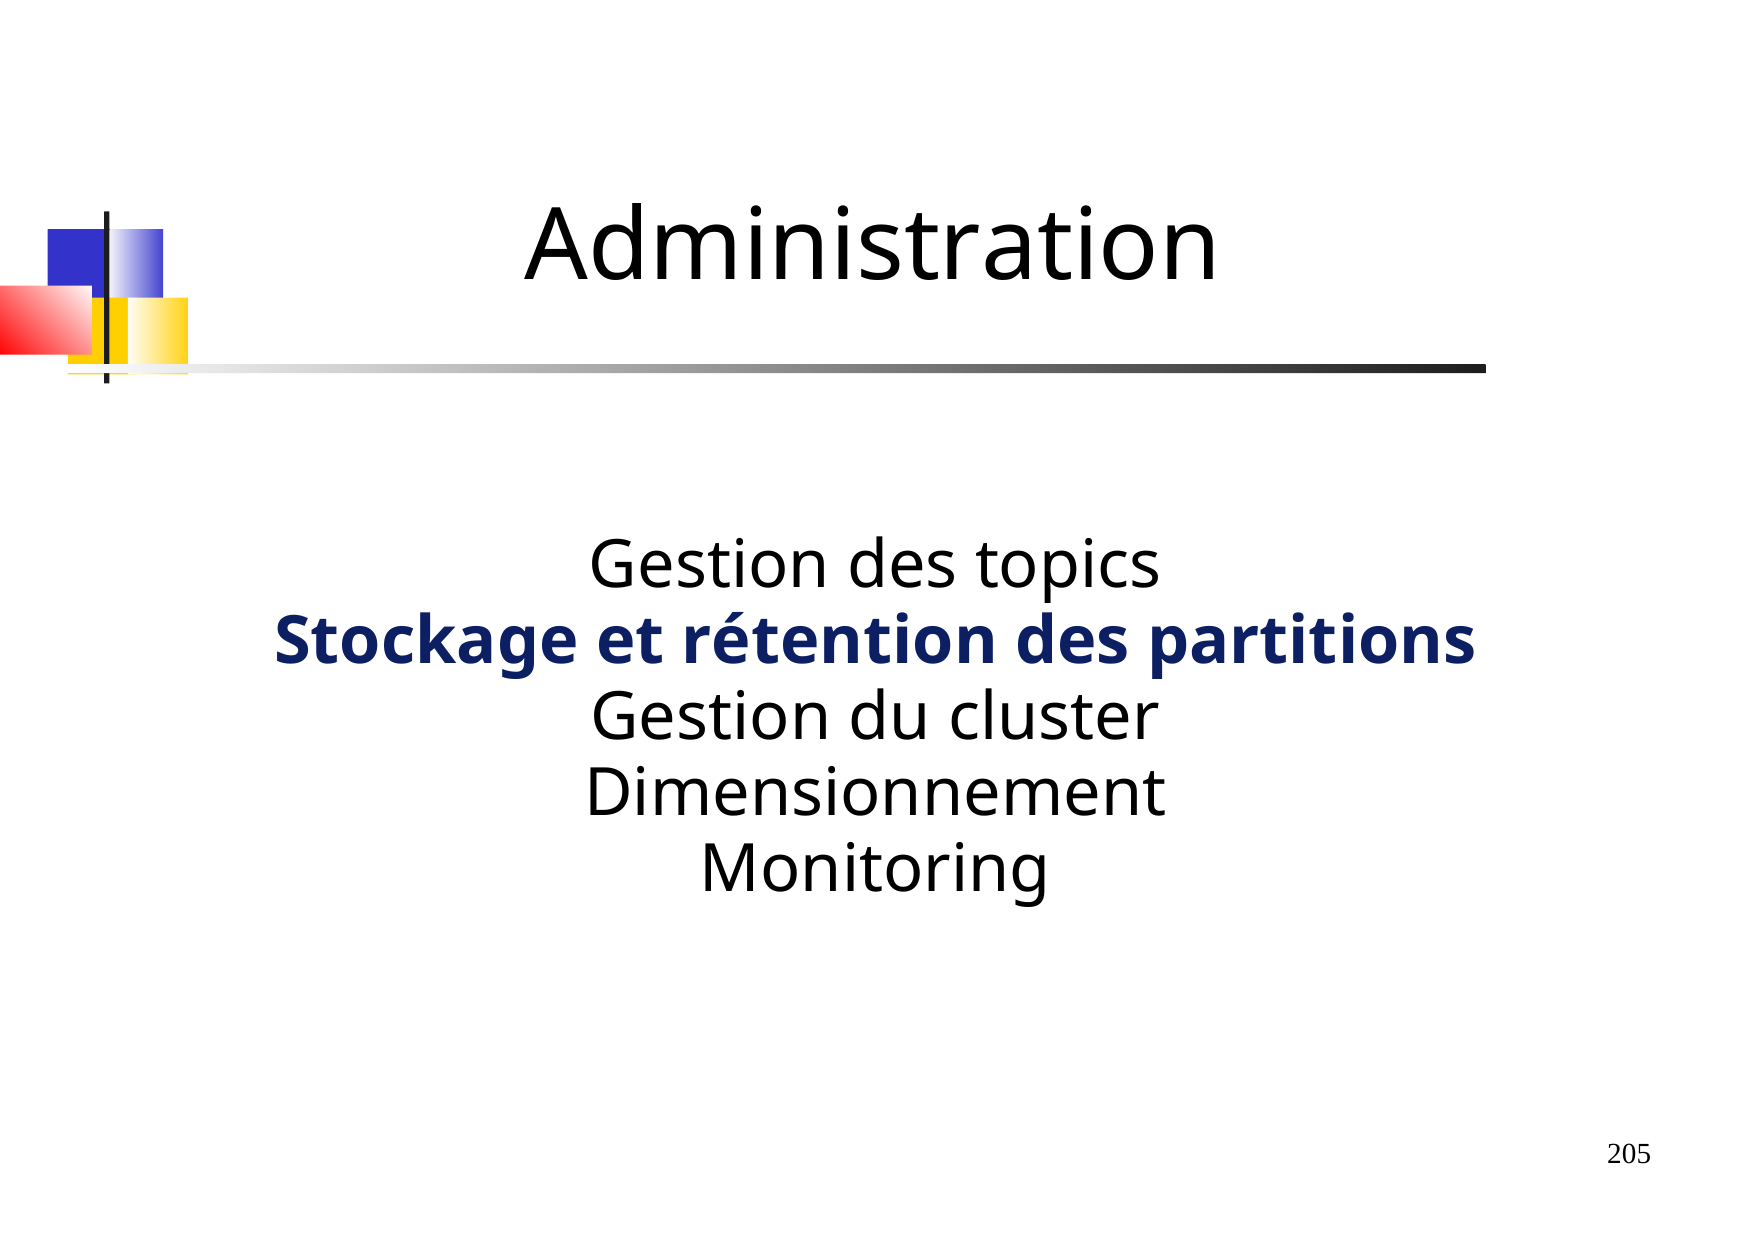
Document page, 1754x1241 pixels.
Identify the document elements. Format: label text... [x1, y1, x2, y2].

subtitle Gestion des topics Stockage et rétention des partitions Gestion du cluster Dimensionnement Monitoring [179, 371, 1567, 1091]
title Administration [179, 139, 1567, 351]
